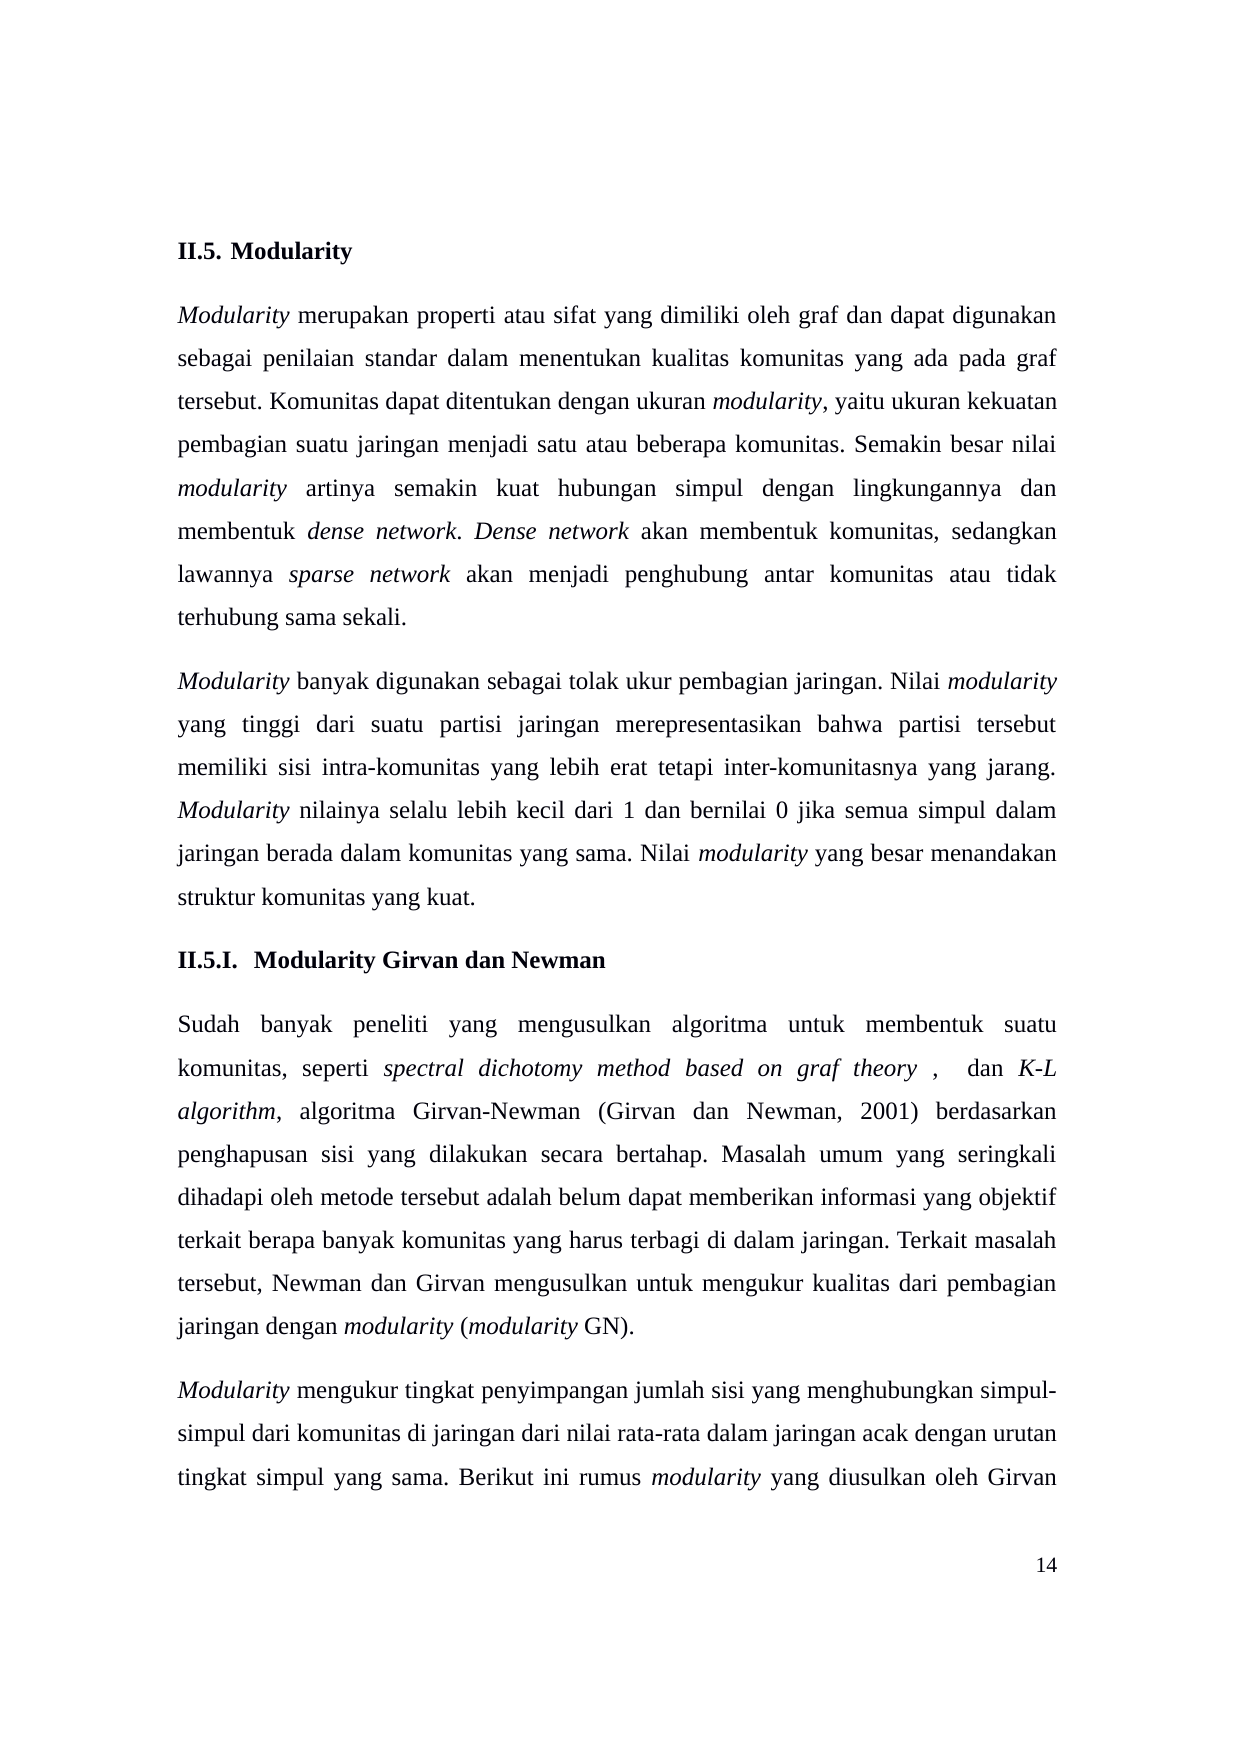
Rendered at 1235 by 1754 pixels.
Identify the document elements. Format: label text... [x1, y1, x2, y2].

subtitle Modularity Girvan dan Newman [177, 946, 1057, 974]
text Modularity banyak digunakan sebagai tolak ukur pembagian jaringan. Nilai modularity yang tinggi dari suatu partisi jaringan merepresentasikan bahwa partisi tersebut memiliki sisi intra-komunitas yang lebih erat tetapi inter-komunitasnya yang jarang. Modularity nilainya selalu lebih kecil dari 1 dan bernilai 0 jika semua simpul dalam jaringan berada dalam komunitas yang sama. Nilai modularity yang besar menandakan struktur komunitas yang kuat. [177, 666, 1057, 910]
subtitle Modularity [177, 236, 1057, 265]
text Modularity mengukur tingkat penyimpangan jumlah sisi yang menghubungkan simpul-simpul dari komunitas di jaringan dari nilai rata-rata dalam jaringan acak dengan urutan tingkat simpul yang sama. Berikut ini rumus modularity yang diusulkan oleh Girvan [177, 1375, 1057, 1490]
text Modularity merupakan properti atau sifat yang dimiliki oleh graf dan dapat digunakan sebagai penilaian standar dalam menentukan kualitas komunitas yang ada pada graf tersebut. Komunitas dapat ditentukan dengan ukuran modularity, yaitu ukuran kekuatan pembagian suatu jaringan menjadi satu atau beberapa komunitas. Semakin besar nilai modularity artinya semakin kuat hubungan simpul dengan lingkungannya dan membentuk dense network. Dense network akan membentuk komunitas, sedangkan lawannya sparse network akan menjadi penghubung antar komunitas atau tidak terhubung sama sekali. [177, 300, 1057, 631]
text Sudah banyak peneliti yang mengusulkan algoritma untuk membentuk suatu komunitas, seperti spectral dichotomy method based on graf theory , dan K-L algorithm, algoritma Girvan-Newman (Girvan dan Newman, 2001) berdasarkan penghapusan sisi yang dilakukan secara bertahap. Masalah umum yang seringkali dihadapi oleh metode tersebut adalah belum dapat memberikan informasi yang objektif terkait berapa banyak komunitas yang harus terbagi di dalam jaringan. Terkait masalah tersebut, Newman dan Girvan mengusulkan untuk mengukur kualitas dari pembagian jaringan dengan modularity (modularity GN). [177, 1009, 1057, 1340]
